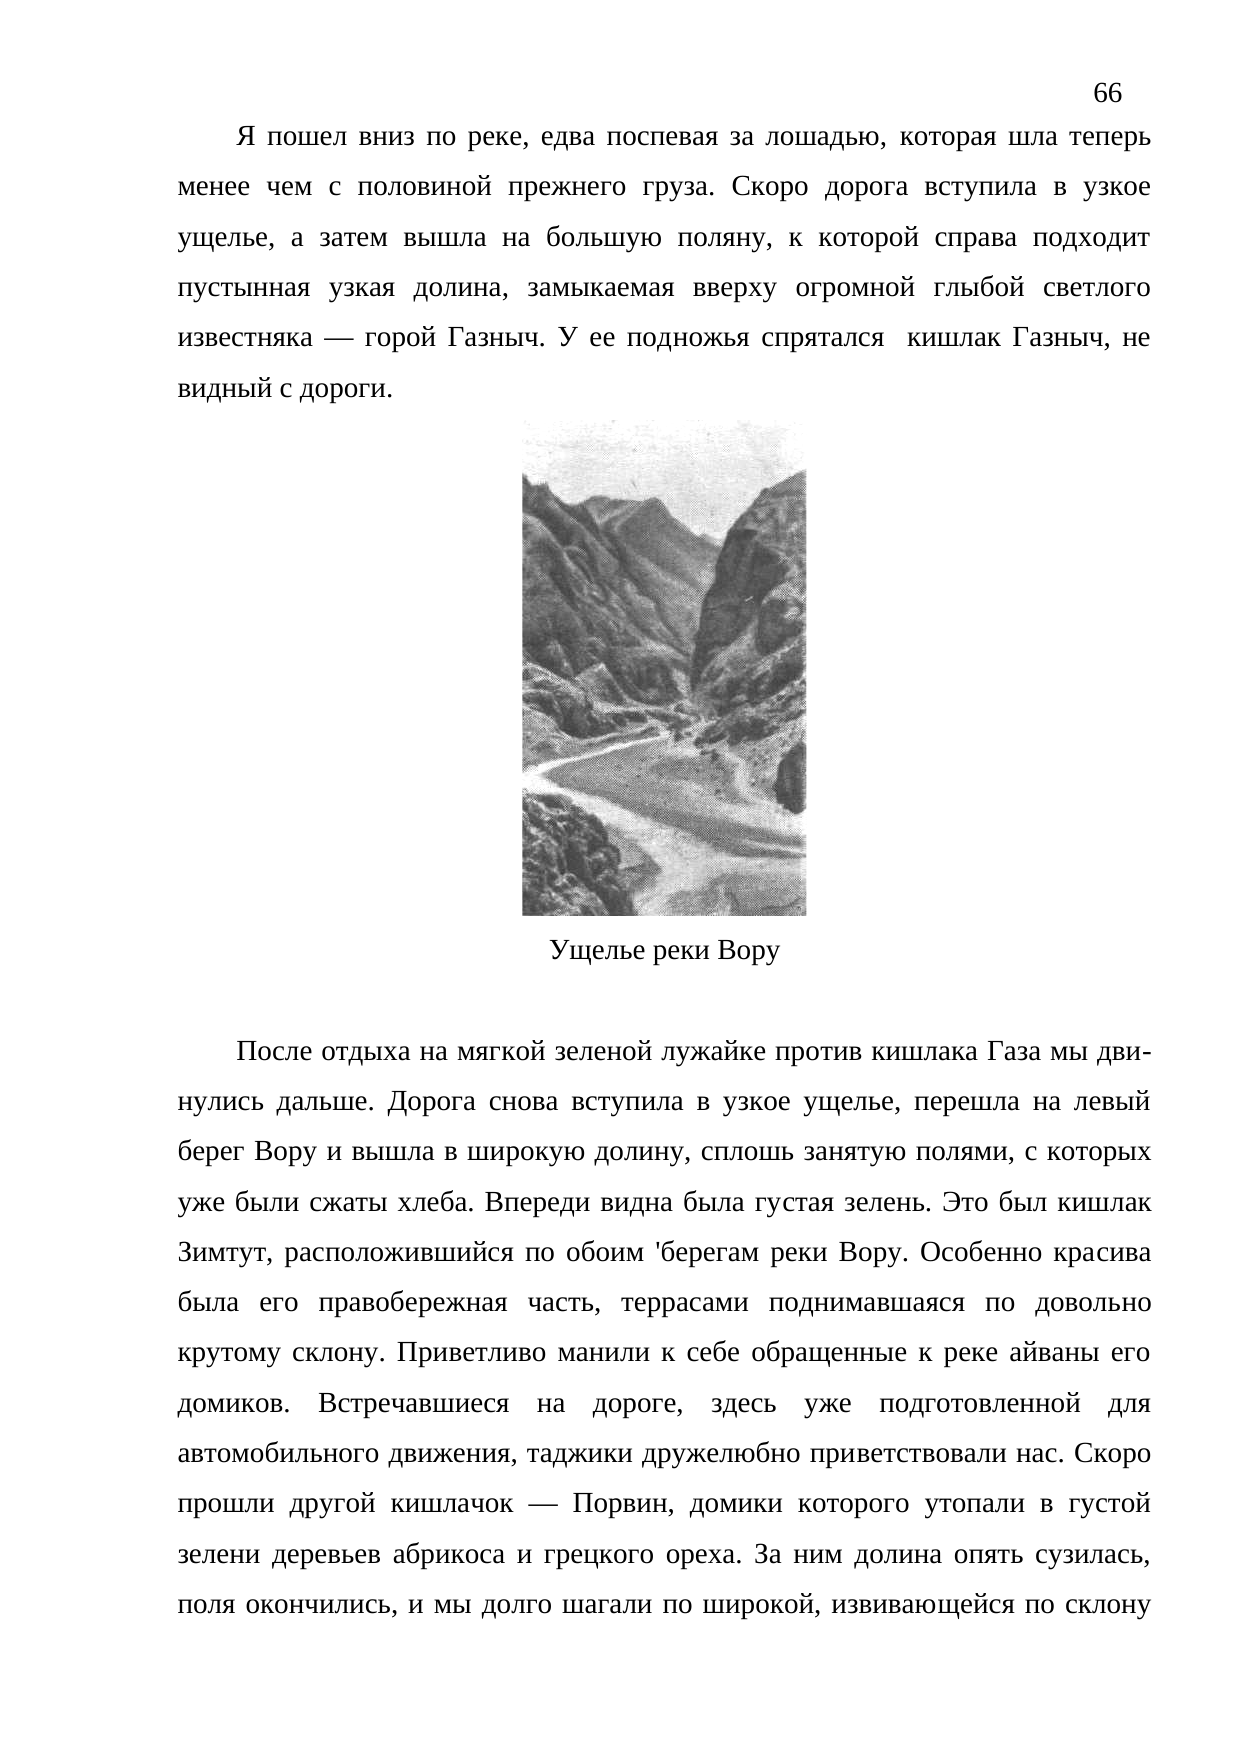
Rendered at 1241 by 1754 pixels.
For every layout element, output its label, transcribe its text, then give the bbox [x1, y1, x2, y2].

picture [522, 420, 807, 916]
text Я пошел вниз по реке, едва поспевая за лошадью, которая шла теперь менее чем с половиной прежнего груза. Скоро дорога вступила в узкое ущелье, а затем вышла на большую поляну, к которой справа подходит пустынная узкая долина, замыкаемая вверху огромной глыбой светлого известняка — горой Газныч. У ее под­ножья спрятался кишлак Газныч, не видный с дороги. [177, 118, 1152, 403]
text Ущелье реки Вору [177, 932, 1152, 966]
text После отдыха на мяг­кой зеленой лужайке про­тив кишлака Газа мы дви­нулись дальше. Дорога снова вступила в узкое ущелье, перешла на левый берег Вору и вышла в ши­рокую долину, сплошь за­нятую полями, с которых уже были сжаты хлеба. Впереди видна была гу­стая зелень. Это был киш­лак Зимтут, расположив­шийся по обоим 'берегам реки Вору. Особенно кра­сива была его правобе­режная часть, террасами поднимавшаяся по доволь­но крутому склону. При­ветливо манили к себе обращенные к реке айваны его домиков. Встречав­шиеся на дороге, здесь уже подготовленной для автомобильного движения, таджики дружелюбно при­ветствовали нас. Скоро прошли другой кишлачок — Порвин, домики которого утопали в густой зелени деревьев абрикоса и грецкого ореха. За ним долина опять сузилась, поля окончились, и мы долго шагали по широкой, извиваю­щейся по склону [177, 1033, 1152, 1620]
